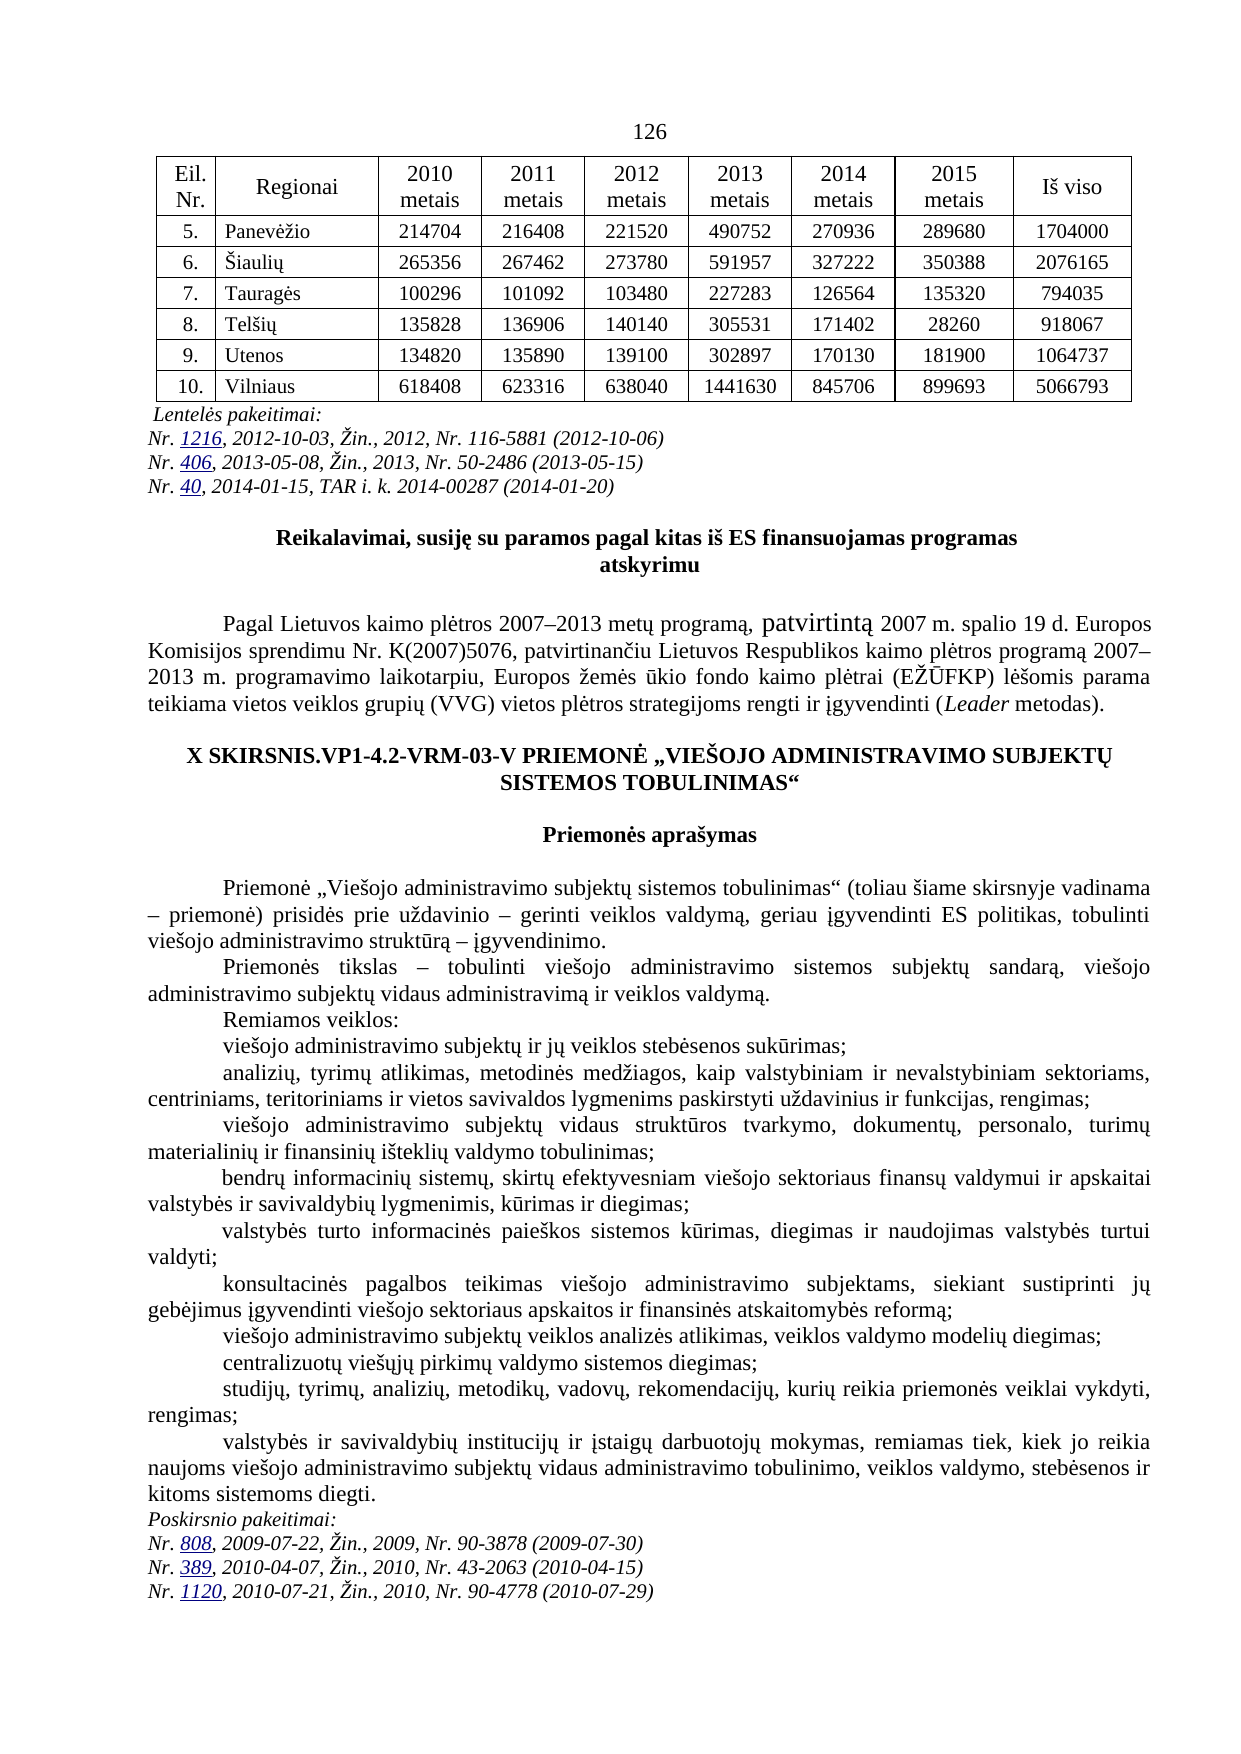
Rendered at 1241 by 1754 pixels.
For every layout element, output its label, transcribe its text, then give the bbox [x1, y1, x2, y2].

table_cell 216408 [482, 216, 584, 246]
table_cell 638040 [585, 371, 688, 401]
text Nr. 406, 2013-05-08, Žin., 2013, Nr. 50-2486 (2013-05-15) [148, 450, 1152, 474]
table_cell 28260 [896, 309, 1013, 339]
table_cell 135890 [482, 340, 584, 370]
table_header 2011 metais [482, 157, 584, 215]
table_cell Telšių [216, 309, 378, 339]
table_cell 140140 [585, 309, 688, 339]
text viešojo administravimo subjektų vidaus struktūros tvarkymo, dokumentų, personalo, turimų materialinių ir finansinių išteklių valdymo tobulinimas; [148, 1111, 1152, 1164]
text Pagal Lietuvos kaimo plėtros 2007–2013 metų programą, patvirtintą 2007 m. spalio 19 d. Europos Komisijos sprendimu Nr. K(2007)5076, patvirtinančiu Lietuvos Respublikos kaimo plėtros programą 2007–2013 m. programavimo laikotarpiu, Europos žemės ūkio fondo kaimo plėtrai (EŽŪFKP) lėšomis parama teikiama vietos veiklos grupių (VVG) vietos plėtros strategijoms rengti ir įgyvendinti (Leader metodas). [148, 606, 1152, 716]
table_cell 794035 [1014, 278, 1131, 308]
table_cell 1704000 [1014, 216, 1131, 246]
table_cell 170130 [792, 340, 894, 370]
table_cell 327222 [792, 247, 894, 277]
text Nr. 808, 2009-07-22, Žin., 2009, Nr. 90-3878 (2009-07-30) [148, 1531, 1152, 1555]
table_cell 623316 [482, 371, 584, 401]
table_header 2015 metais [896, 157, 1013, 215]
table_cell 7. [157, 278, 215, 308]
table_cell Panevėžio [216, 216, 378, 246]
table_header 2013 metais [689, 157, 791, 215]
table_cell 591957 [689, 247, 791, 277]
table_cell 126564 [792, 278, 894, 308]
table_cell 139100 [585, 340, 688, 370]
text Priemonės tikslas – tobulinti viešojo administravimo sistemos subjektų sandarą, viešojo administravimo subjektų vidaus administravimą ir veiklos valdymą. [148, 953, 1152, 1006]
text viešojo administravimo subjektų ir jų veiklos stebėsenos sukūrimas; [148, 1032, 1152, 1059]
table_cell Šiaulių [216, 247, 378, 277]
table_header 2010 metais [379, 157, 481, 215]
table_cell 227283 [689, 278, 791, 308]
table_cell 6. [157, 247, 215, 277]
table_cell Vilniaus [216, 371, 378, 401]
table_header Regionai [216, 157, 378, 215]
table_cell 899693 [896, 371, 1013, 401]
table_cell 918067 [1014, 309, 1131, 339]
table_cell 289680 [896, 216, 1013, 246]
text bendrų informacinių sistemų, skirtų efektyvesniam viešojo sektoriaus finansų valdymui ir apskaitai valstybės ir savivaldybių lygmenimis, kūrimas ir diegimas; [148, 1164, 1152, 1217]
text Nr. 389, 2010-04-07, Žin., 2010, Nr. 43-2063 (2010-04-15) [148, 1555, 1152, 1579]
table_cell 350388 [896, 247, 1013, 277]
table_cell 2076165 [1014, 247, 1131, 277]
table_cell 8. [157, 309, 215, 339]
table_cell 845706 [792, 371, 894, 401]
text Nr. 1120, 2010-07-21, Žin., 2010, Nr. 90-4778 (2010-07-29) [148, 1579, 1152, 1603]
table_cell 134820 [379, 340, 481, 370]
text konsultacinės pagalbos teikimas viešojo administravimo subjektams, siekiant sustiprinti jų gebėjimus įgyvendinti viešojo sektoriaus apskaitos ir finansinės atskaitomybės reformą; [148, 1269, 1152, 1322]
text Reikalavimai, susiję su paramos pagal kitas iš ES finansuojamas programas atskyrimu [148, 524, 1152, 577]
table_cell 5066793 [1014, 371, 1131, 401]
text viešojo administravimo subjektų veiklos analizės atlikimas, veiklos valdymo modelių diegimas; [148, 1322, 1152, 1349]
table_cell 267462 [482, 247, 584, 277]
table_cell 214704 [379, 216, 481, 246]
table_cell 270936 [792, 216, 894, 246]
table_cell 618408 [379, 371, 481, 401]
table_cell 135320 [896, 278, 1013, 308]
table_cell 5. [157, 216, 215, 246]
table_header Eil. Nr. [157, 157, 215, 215]
text valstybės turto informacinės paieškos sistemos kūrimas, diegimas ir naudojimas valstybės turtui valdyti; [148, 1217, 1152, 1269]
table_header 2012 metais [585, 157, 688, 215]
table_cell 136906 [482, 309, 584, 339]
table_cell 10. [157, 371, 215, 401]
text Priemonės aprašymas [148, 822, 1152, 848]
text Nr. 1216, 2012-10-03, Žin., 2012, Nr. 116-5881 (2012-10-06) [148, 426, 1152, 450]
table_header Iš viso [1014, 157, 1131, 215]
table_cell 100296 [379, 278, 481, 308]
text analizių, tyrimų atlikimas, metodinės medžiagos, kaip valstybiniam ir nevalstybiniam sektoriams, centriniams, teritoriniams ir vietos savivaldos lygmenims paskirstyti uždavinius ir funkcijas, rengimas; [148, 1059, 1152, 1111]
table_header 2014 metais [792, 157, 894, 215]
text valstybės ir savivaldybių institucijų ir įstaigų darbuotojų mokymas, remiamas tiek, kiek jo reikia naujoms viešojo administravimo subjektų vidaus administravimo tobulinimo, veiklos valdymo, stebėsenos ir kitoms sistemoms diegti. [148, 1428, 1152, 1507]
table_cell 305531 [689, 309, 791, 339]
text studijų, tyrimų, analizių, metodikų, vadovų, rekomendacijų, kurių reikia priemonės veiklai vykdyti, rengimas; [148, 1375, 1152, 1428]
text Remiamos veiklos: [148, 1006, 1152, 1032]
text Nr. 40, 2014-01-15, TAR i. k. 2014-00287 (2014-01-20) [148, 474, 1152, 498]
text Priemonė „Viešojo administravimo subjektų sistemos tobulinimas“ (toliau šiame skirsnyje vadinama – priemonė) prisidės prie uždavinio – gerinti veiklos valdymą, geriau įgyvendinti ES politikas, tobulinti viešojo administravimo struktūrą – įgyvendinimo. [148, 874, 1152, 953]
table_cell 273780 [585, 247, 688, 277]
text centralizuotų viešųjų pirkimų valdymo sistemos diegimas; [148, 1349, 1152, 1375]
table_cell 9. [157, 340, 215, 370]
table_cell 265356 [379, 247, 481, 277]
table_cell 171402 [792, 309, 894, 339]
table_cell 181900 [896, 340, 1013, 370]
text X SKIRSNIS.VP1-4.2-VRM-03-V PRIEMONĖ „VIEŠOJO ADMINISTRAVIMO SUBJEKTŲ SISTEMOS TOBULINIMAS“ [148, 742, 1152, 795]
table_cell 101092 [482, 278, 584, 308]
table_cell Tauragės [216, 278, 378, 308]
table_cell 1441630 [689, 371, 791, 401]
table_cell 302897 [689, 340, 791, 370]
text Lentelės pakeitimai: [148, 402, 1152, 426]
table_cell 490752 [689, 216, 791, 246]
table_cell 135828 [379, 309, 481, 339]
table_cell 221520 [585, 216, 688, 246]
table_cell 103480 [585, 278, 688, 308]
table_cell Utenos [216, 340, 378, 370]
text Poskirsnio pakeitimai: [148, 1507, 1152, 1531]
table_cell 1064737 [1014, 340, 1131, 370]
